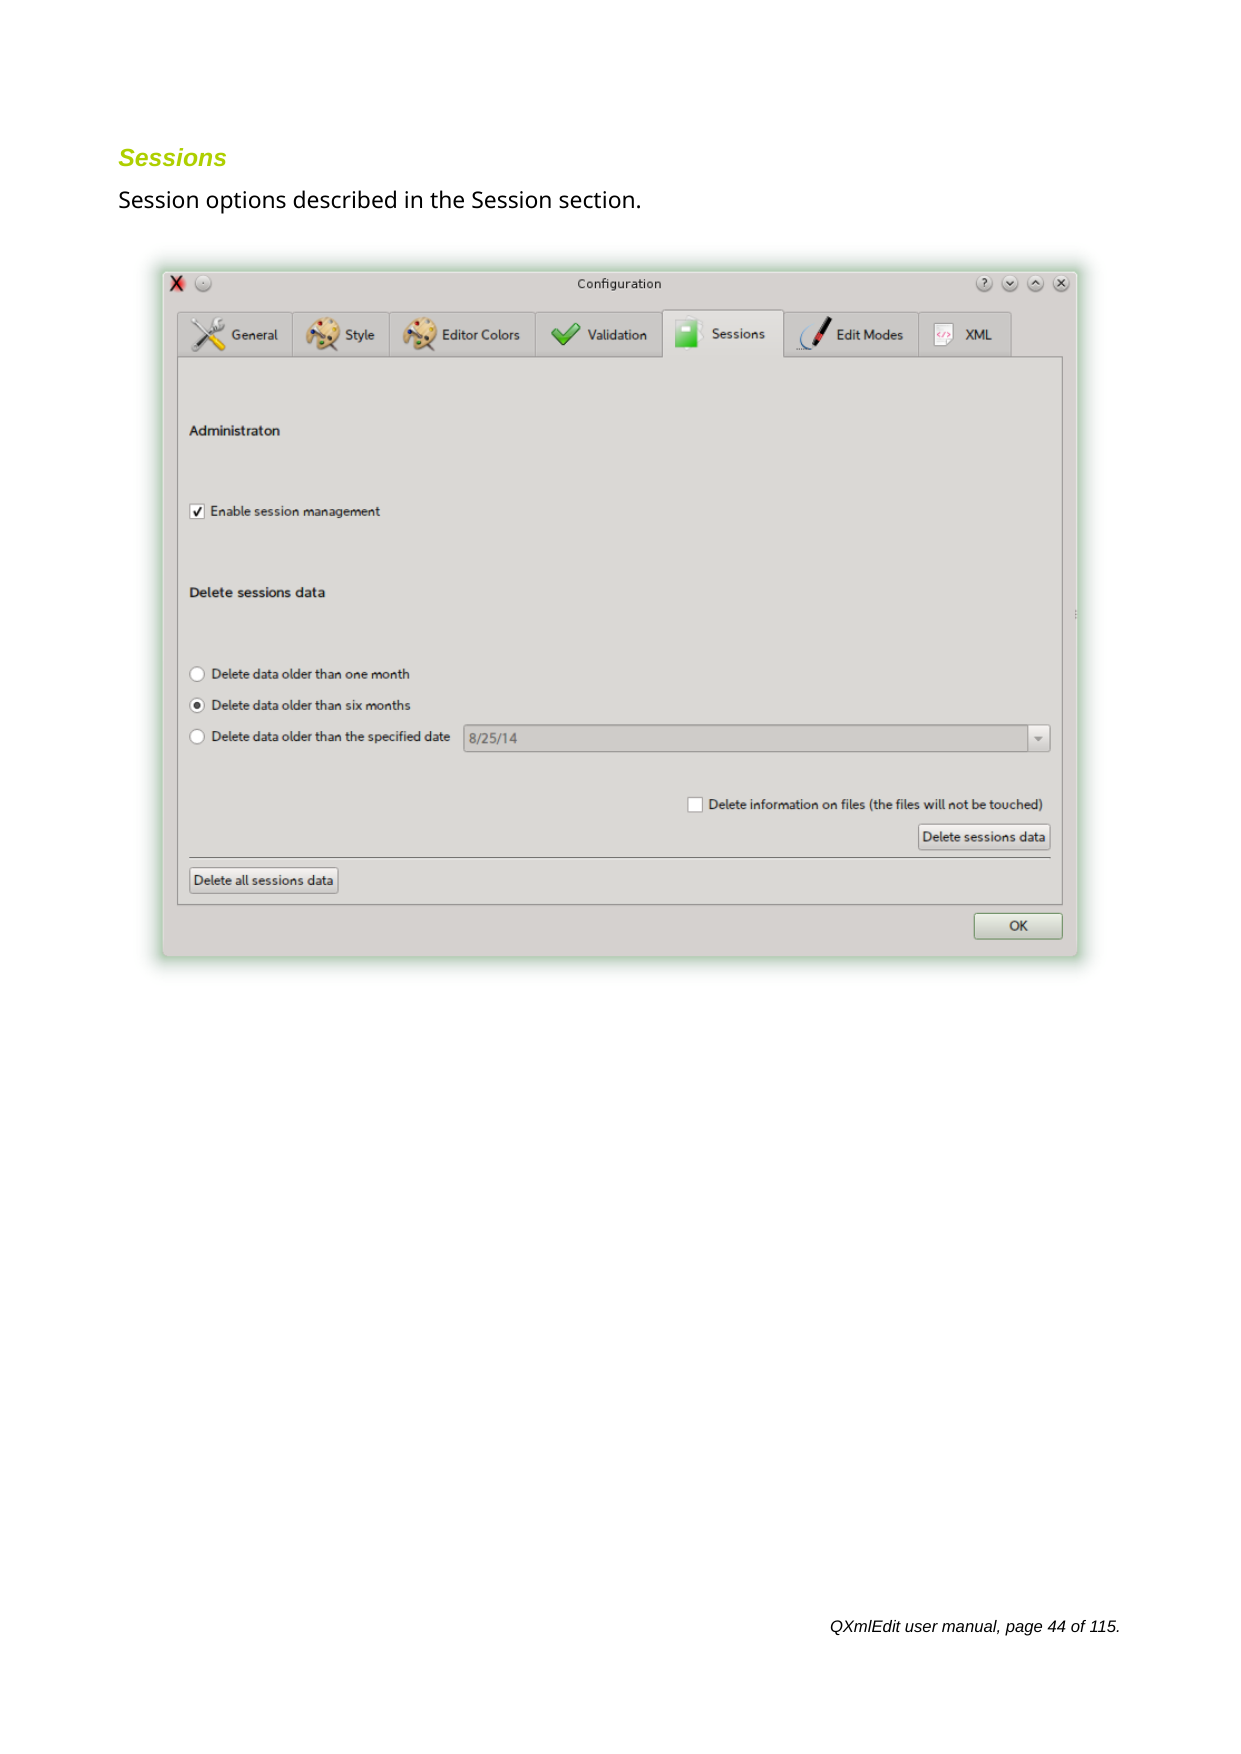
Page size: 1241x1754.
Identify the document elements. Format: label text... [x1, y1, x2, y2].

picture [118, 227, 1122, 1001]
subtitle Sessions [118, 143, 1122, 172]
text Session options described in the Session section. [118, 184, 1122, 215]
